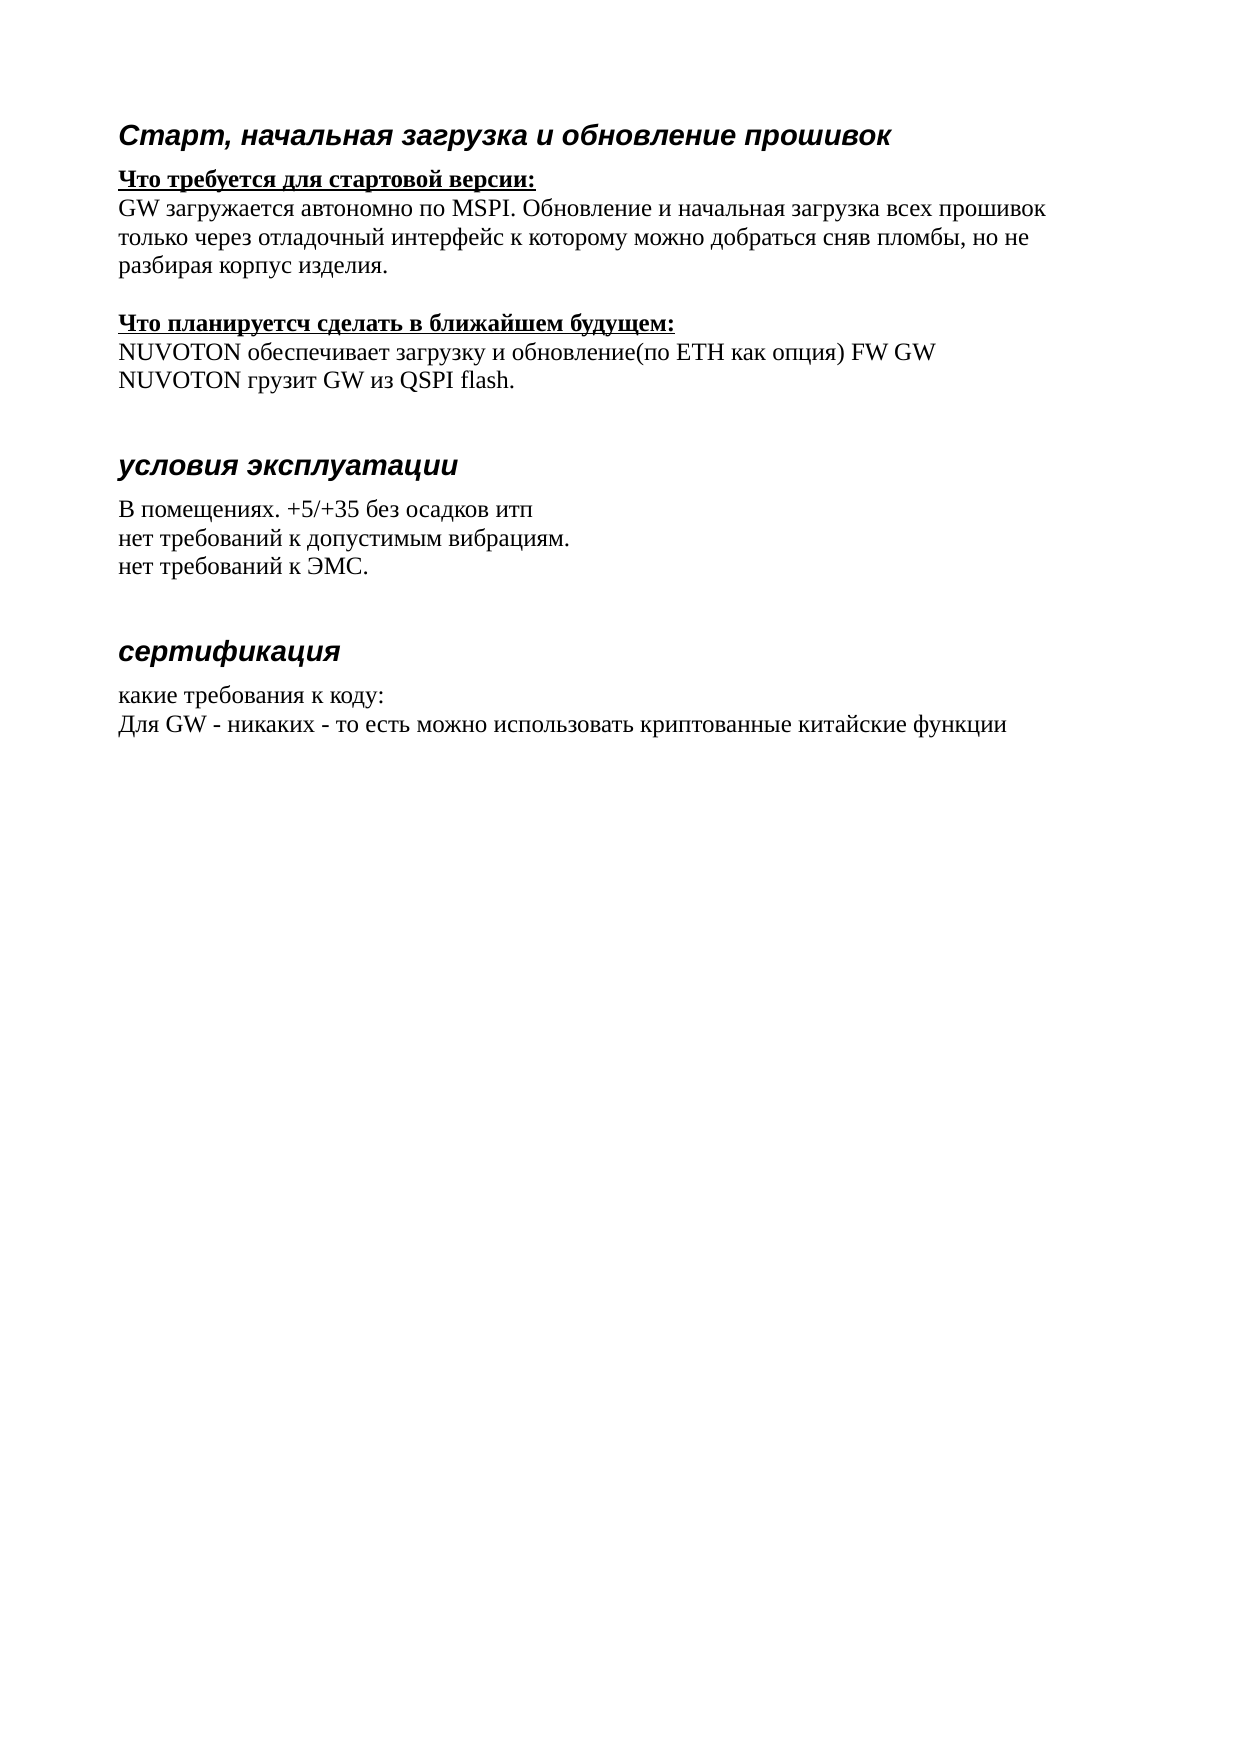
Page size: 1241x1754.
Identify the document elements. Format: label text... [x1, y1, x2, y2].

text нет требований к ЭМС. [118, 551, 1122, 580]
text NUVOTON грузит GW из QSPI flash. [118, 365, 1122, 394]
text В помещениях. +5/+35 без осадков итп [118, 494, 1122, 523]
text Что планируетсч сделать в ближайшем будущем: [118, 308, 1122, 337]
subtitle условия эксплуатации [118, 448, 1122, 481]
subtitle Старт, начальная загрузка и обновление прошивок [118, 118, 1122, 152]
subtitle сертификация [118, 634, 1122, 667]
text NUVOTON обеспечивает загрузку и обновление(по ETH как опция) FW GW [118, 337, 1122, 365]
text GW загружается автономно по MSPI. Обновление и начальная загрузка всех прошивок только через отладочный интерфейс к которому можно добраться сняв пломбы, но не разбирая корпус изделия. [118, 193, 1122, 279]
text какие требования к коду: [118, 680, 1122, 709]
text нет требований к допустимым вибрациям. [118, 523, 1122, 551]
text Для GW - никаких - то есть можно использовать криптованные китайские функции [118, 709, 1122, 737]
text Что требуется для стартовой версии: [118, 164, 1122, 193]
